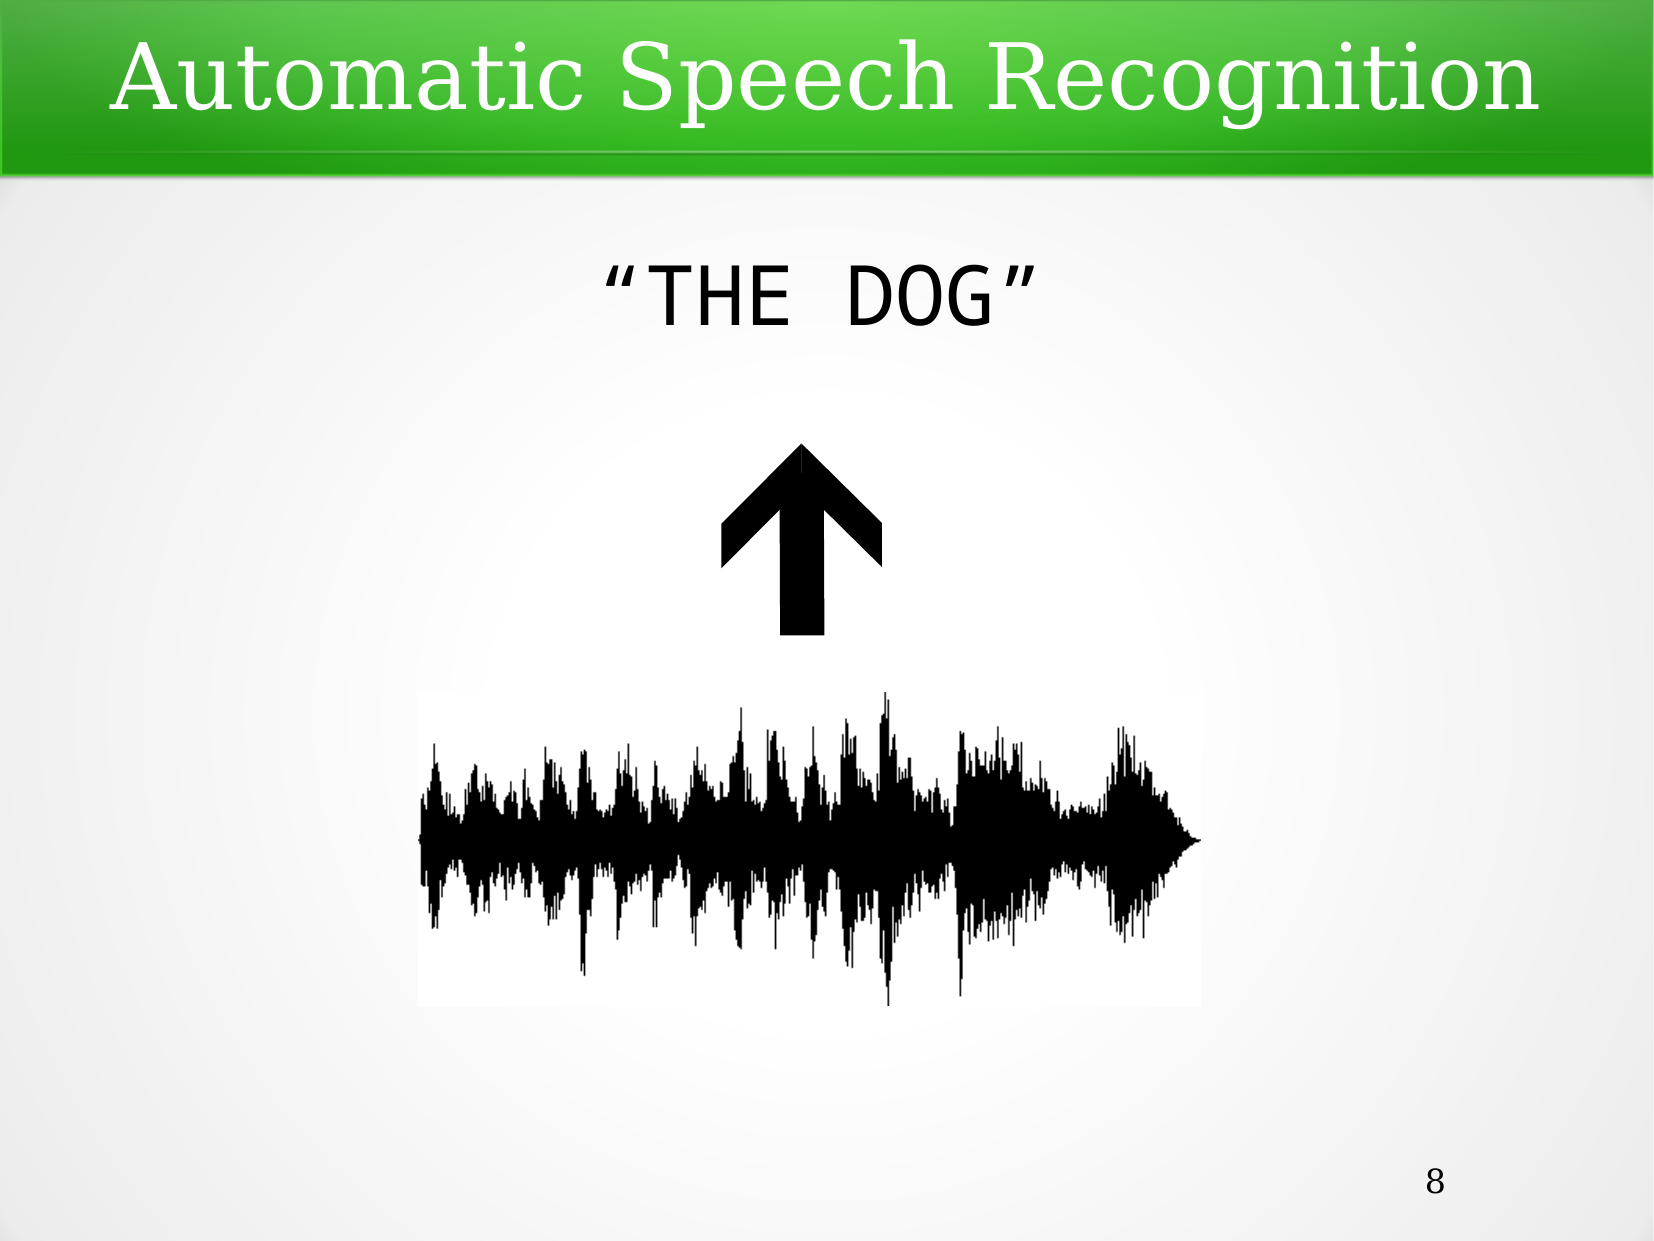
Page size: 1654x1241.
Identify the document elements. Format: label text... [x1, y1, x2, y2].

picture [0, 0, 1654, 1241]
text_box “THE DOG” [580, 229, 1121, 356]
title Automatic Speech Recognition [82, 11, 1571, 154]
